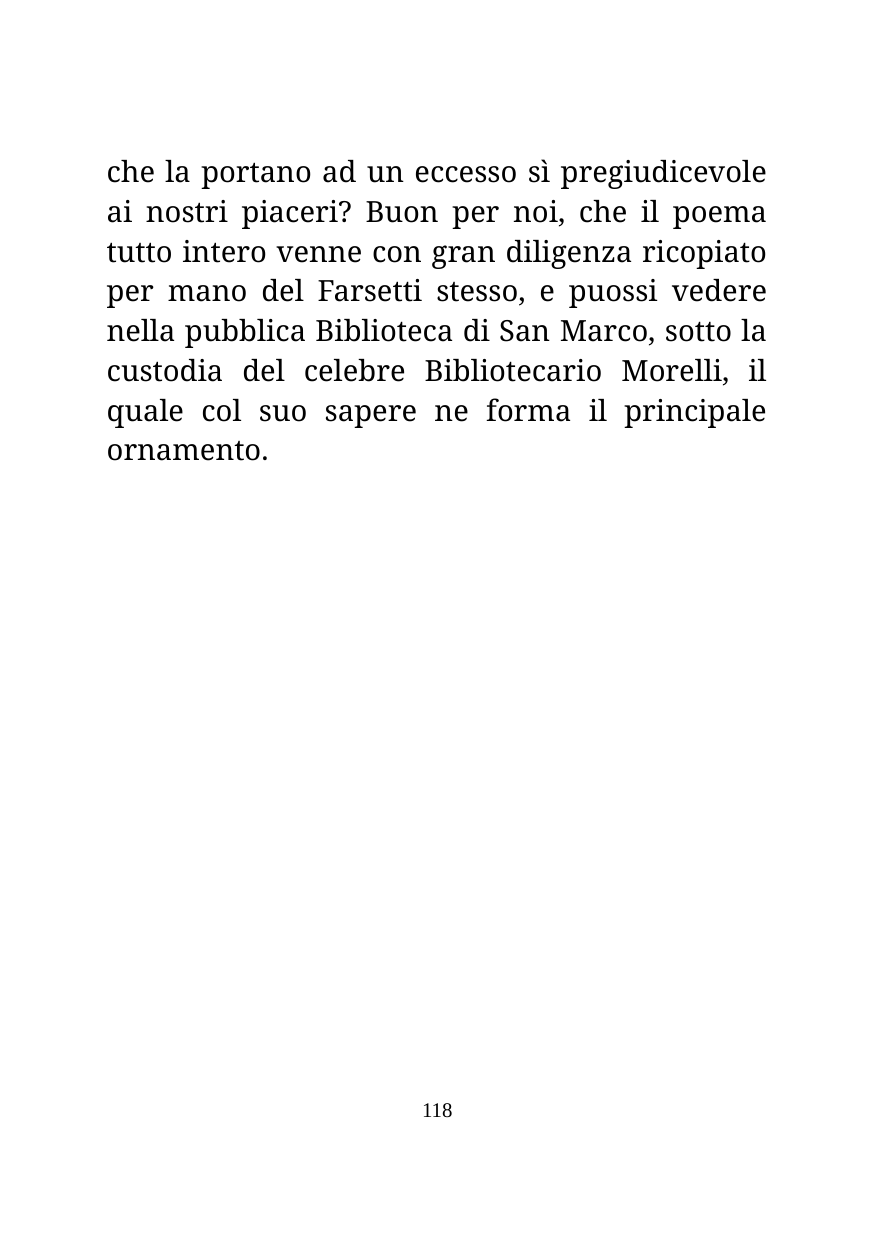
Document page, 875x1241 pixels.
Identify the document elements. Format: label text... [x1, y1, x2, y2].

text che la portano ad un eccesso sì pregiudicevole ai nostri piaceri? Buon per noi, che il poema tutto intero venne con gran diligenza ricopiato per mano del Farsetti stesso, e puossi vedere nella pubblica Biblioteca di San Marco, sotto la custodia del celebre Bibliotecario Morelli, il quale col suo sapere ne forma il principale ornamento. [106, 152, 768, 469]
